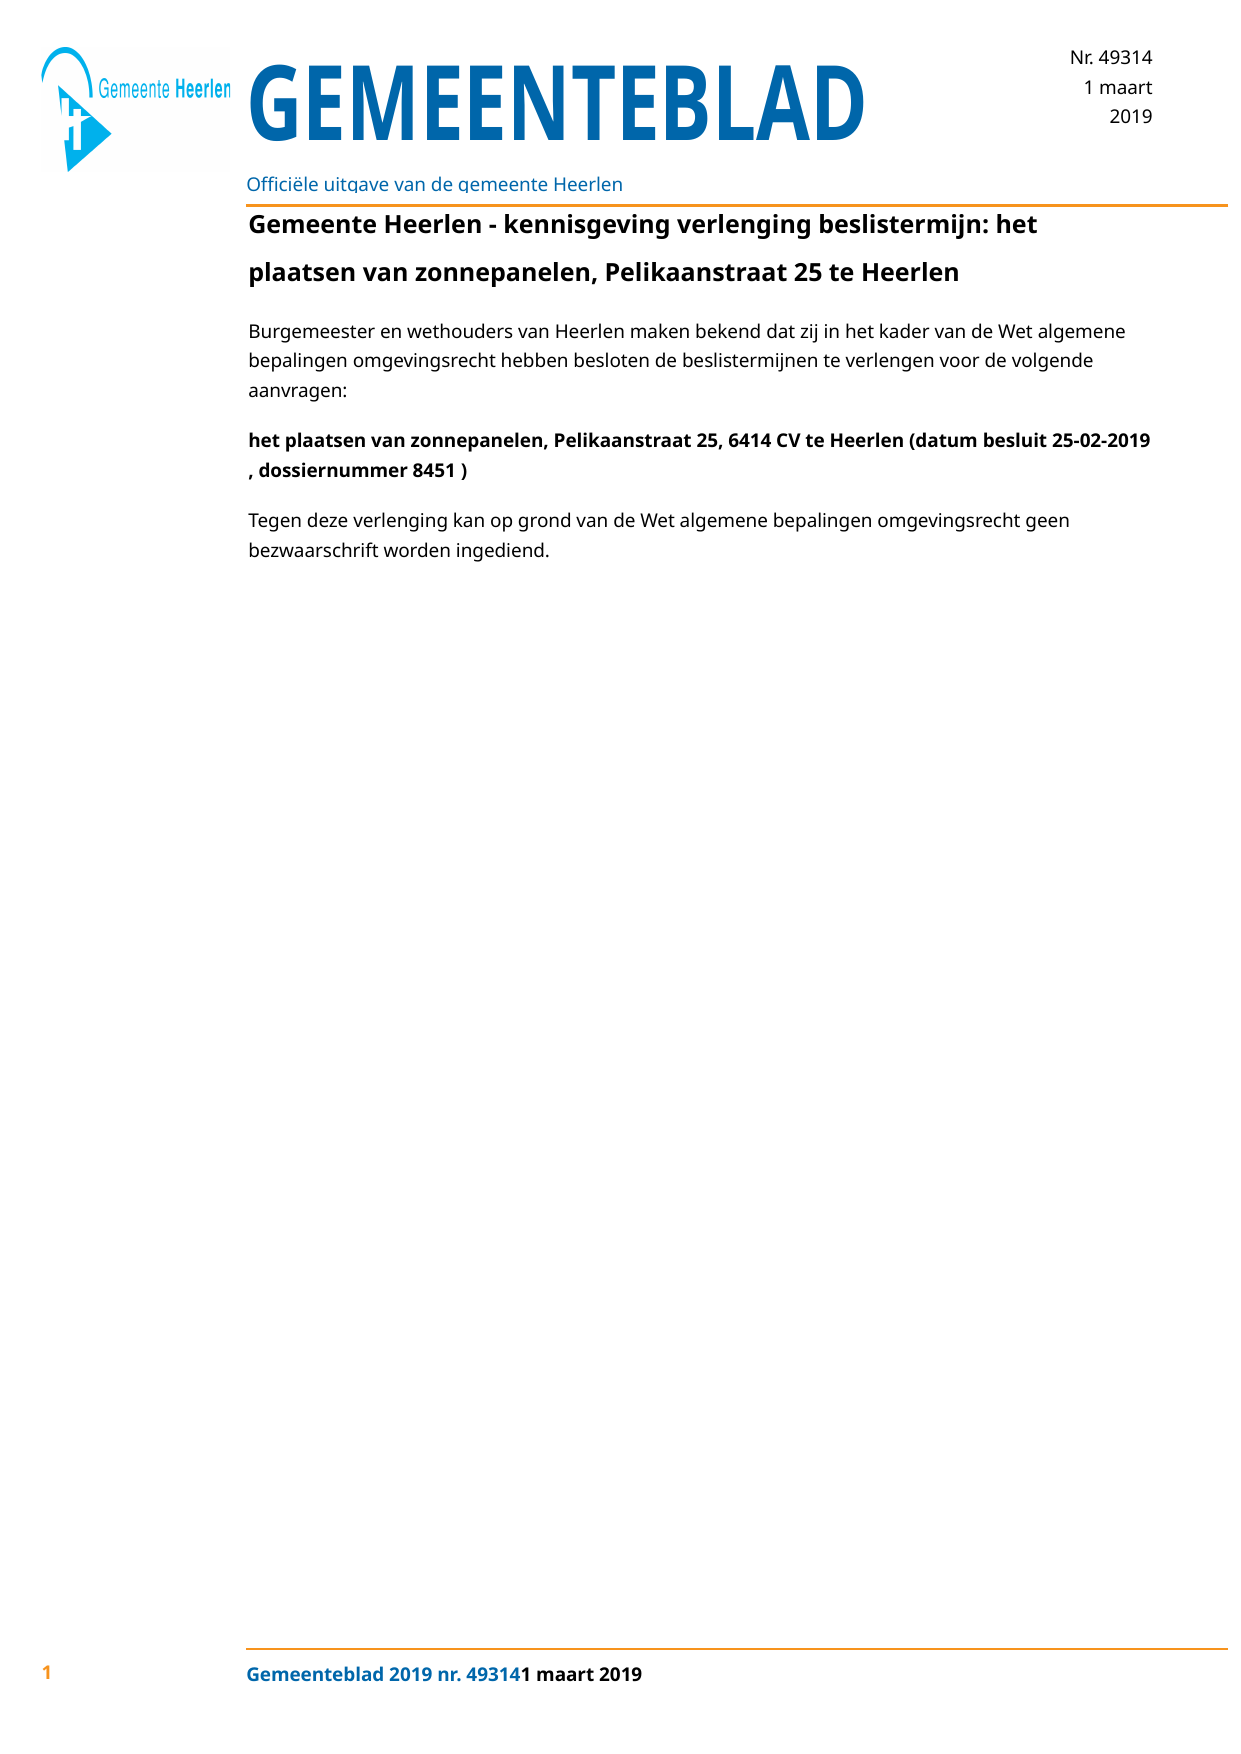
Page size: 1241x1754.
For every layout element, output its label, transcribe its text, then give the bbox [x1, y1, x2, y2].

text Tegen deze verlenging kan op grond van de Wet algemene bepalingen omgevingsrecht geen bezwaarschrift worden ingediend. [248, 507, 1152, 563]
picture [41, 47, 58, 70]
text Burgemeester en wethouders van Heerlen maken bekend dat zij in het kader van de Wet algemene bepalingen omgevingsrecht hebben besloten de beslistermijnen te verlengen voor de volgende aanvragen: [248, 318, 1152, 403]
picture [41, 47, 231, 172]
text Gemeente Heerlen - kennisgeving verlenging beslistermijn: het plaatsen van zonnepanelen, Pelikaanstraat 25 te Heerlen [248, 207, 1152, 288]
text het plaatsen van zonnepanelen, Pelikaanstraat 25, 6414 CV te Heerlen (datum besluit 25-02-2019 , dossiernummer 8451 ) [248, 427, 1152, 483]
